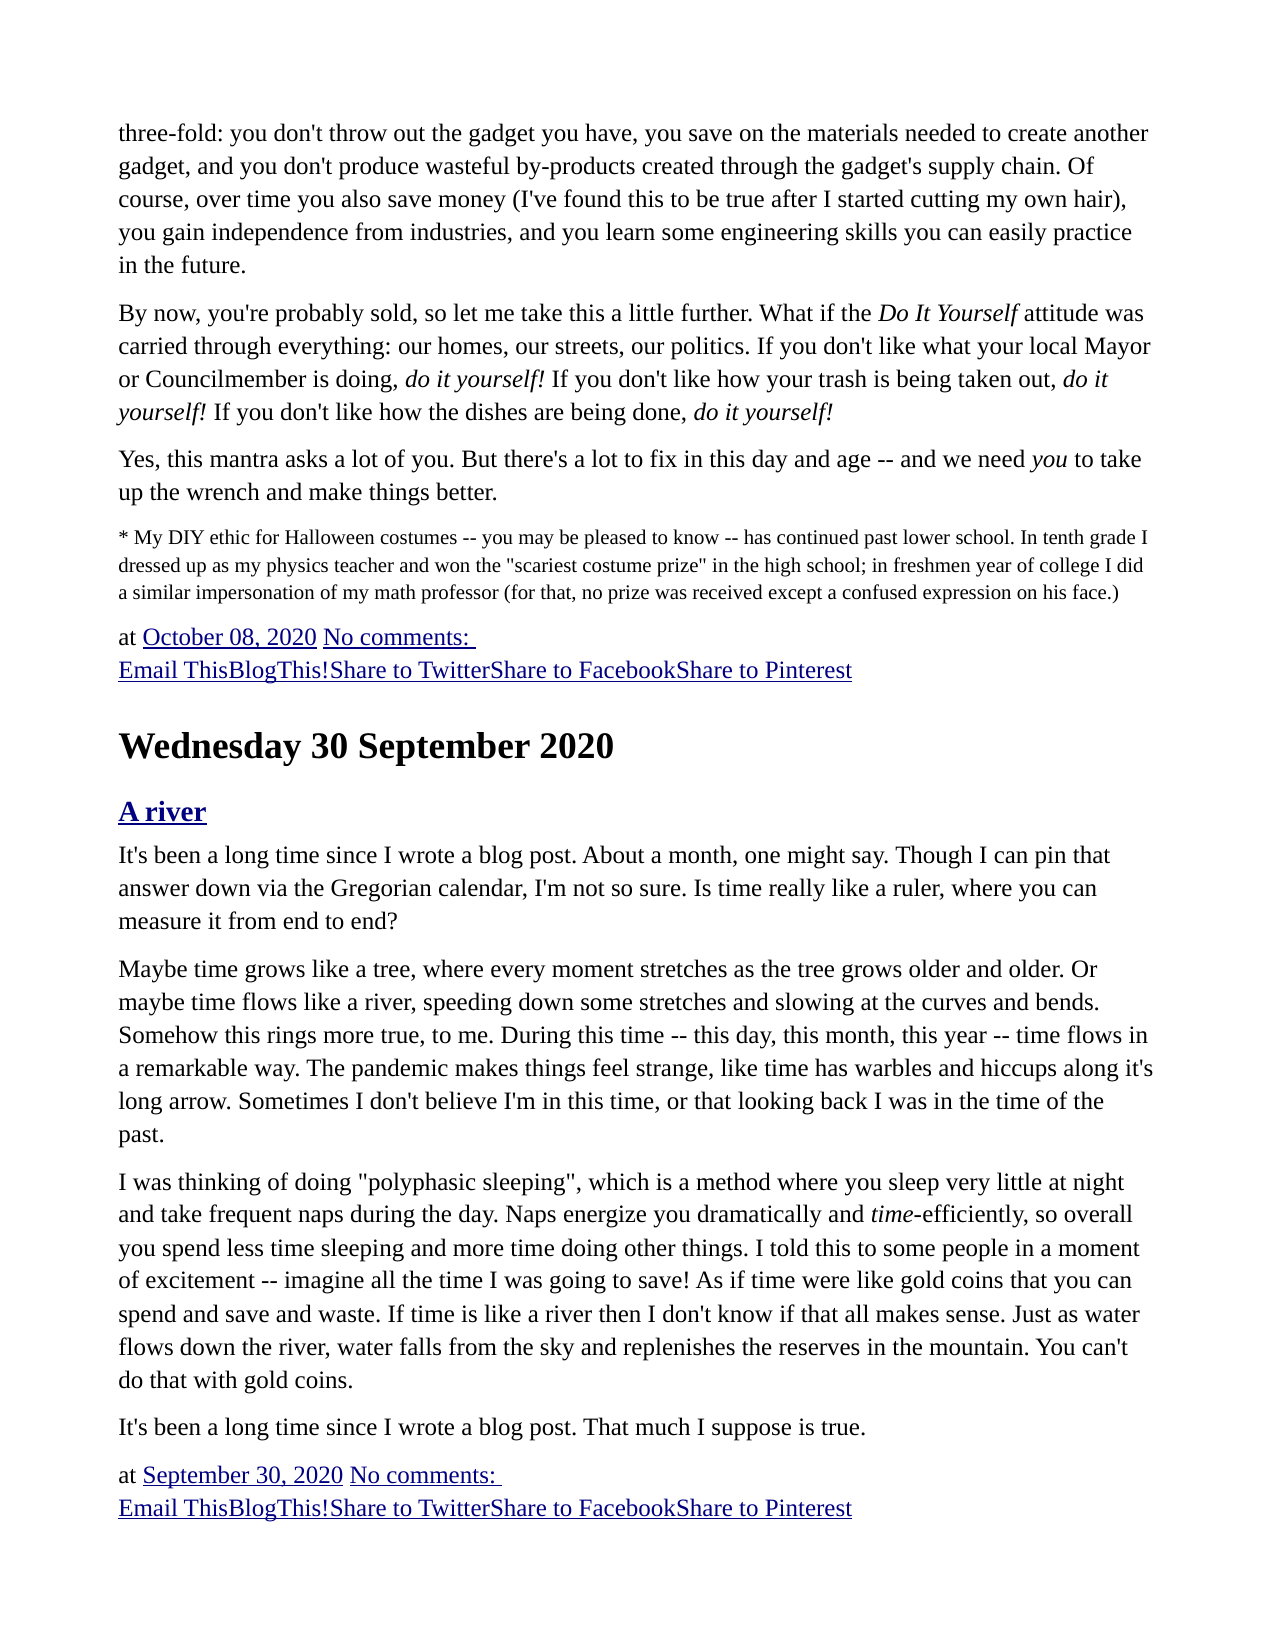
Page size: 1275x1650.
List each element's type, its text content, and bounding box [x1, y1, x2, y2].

text Email ThisBlogThis!Share to TwitterShare to FacebookShare to Pinterest [118, 656, 1157, 684]
text I was thinking of doing "polyphasic sleeping", which is a method where you sleep very little at night and take frequent naps during the day. Naps energize you dramatically and time-efficiently, so overall you spend less time sleeping and more time doing other things. I told this to some people in a moment of excitement -- imagine all the time I was going to save! As if time were like gold coins that you can spend and save and waste. If time is like a river then I don't know if that all makes sense. Just as water flows down the river, water falls from the sky and replenishes the reserves in the mountain. You can't do that with gold coins. [118, 1167, 1157, 1393]
subtitle A river [118, 794, 1157, 828]
text three-fold: you don't throw out the gadget you have, you save on the materials needed to create another gadget, and you don't produce wasteful by-products created through the gadget's supply chain. Of course, over time you also save money (I've found this to be true after I started cutting my own hair), you gain independence from industries, and you learn some engineering skills you can easily practice in the future. [118, 118, 1157, 279]
text at October 08, 2020 No comments: [118, 622, 1157, 651]
text at September 30, 2020 No comments: [118, 1460, 1157, 1489]
text * My DIY ethic for Halloween costumes -- you may be pleased to know -- has continued past lower school. In tenth grade I dressed up as my physics teacher and won the "scariest costume prize" in the high school; in freshmen year of college I did a similar impersonation of my math professor (for that, no prize was received except a confused expression on his face.) [118, 525, 1157, 604]
text Maybe time grows like a tree, where every moment stretches as the tree grows older and older. Or maybe time flows like a river, speeding down some stretches and slowing at the curves and bends. Somehow this rings more true, to me. During this time -- this day, this month, this year -- time flows in a remarkable way. The pandemic makes things feel strange, like time has warbles and hiccups along it's long arrow. Sometimes I don't believe I'm in this time, or that looking back I was in the time of the past. [118, 954, 1157, 1148]
subtitle Wednesday 30 September 2020 [118, 724, 1157, 767]
text Yes, this mantra asks a lot of you. But there's a lot to fix in this day and age -- and we need you to take up the wrench and make things better. [118, 444, 1157, 506]
text It's been a long time since I wrote a blog post. That much I suppose is true. [118, 1412, 1157, 1441]
text Email ThisBlogThis!Share to TwitterShare to FacebookShare to Pinterest [118, 1493, 1157, 1522]
text It's been a long time since I wrote a blog post. About a month, one might say. Though I can pin that answer down via the Gregorian calendar, I'm not so sure. Is time really like a ruler, where you can measure it from end to end? [118, 840, 1157, 935]
text By now, you're probably sold, so let me take this a little further. What if the Do It Yourself attitude was carried through everything: our homes, our streets, our politics. If you don't like what your local Mayor or Councilmember is doing, do it yourself! If you don't like how your trash is being taken out, do it yourself! If you don't like how the dishes are being done, do it yourself! [118, 298, 1157, 426]
